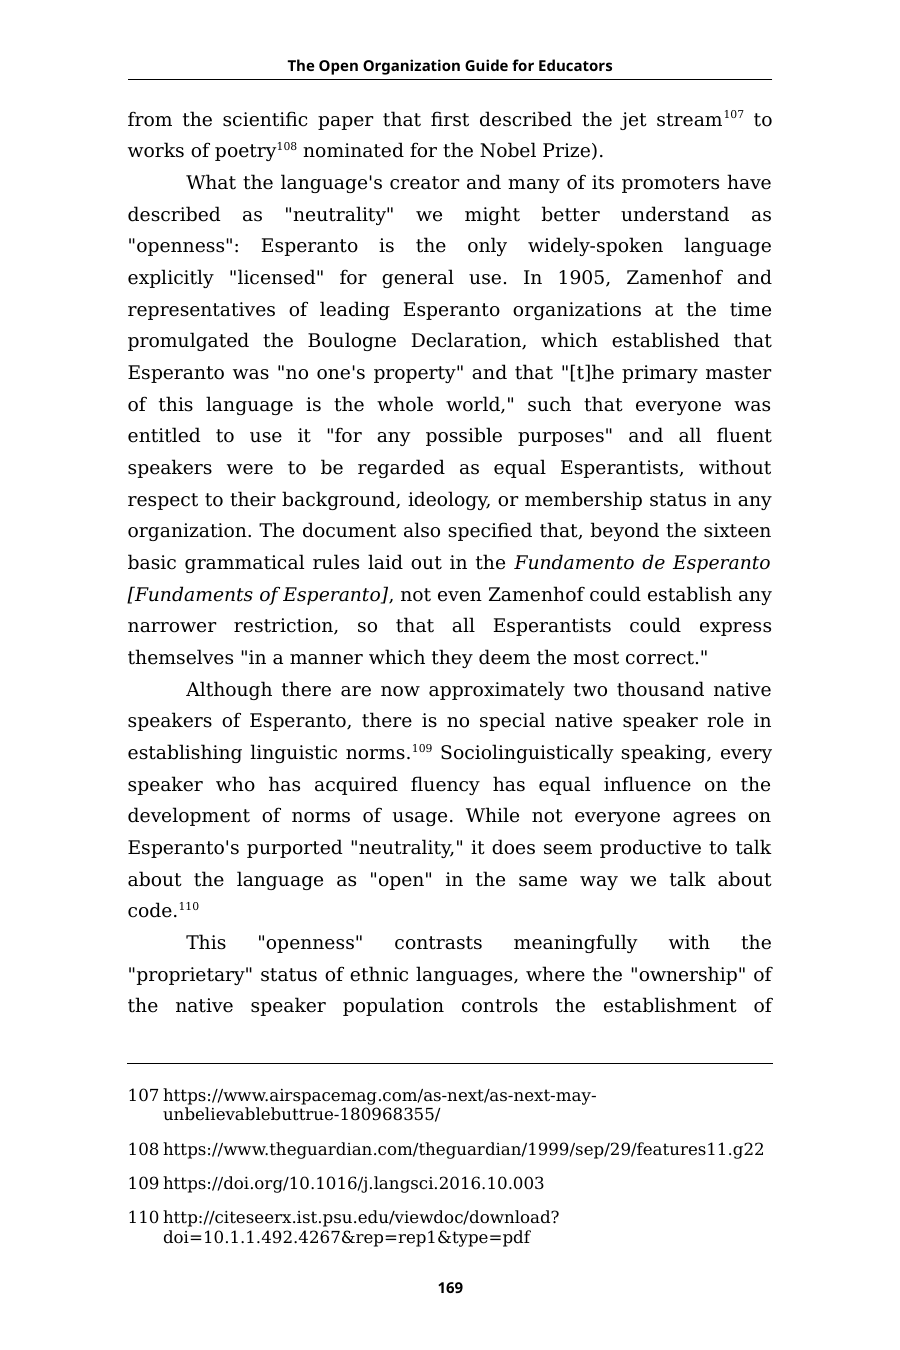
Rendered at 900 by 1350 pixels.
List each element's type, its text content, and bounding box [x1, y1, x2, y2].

text from the scientific paper that first described the jet stream to works of poetry nominated for the Nobel Prize). [127, 109, 772, 162]
text Although there are now approximately two thousand native speakers of Esperanto, there is no special native speaker role in establishing linguistic norms. Sociolinguistically speaking, every speaker who has acquired fluency has equal influence on the development of norms of usage. While not everyone agrees on Esperanto's purported "neutrality," it does seem productive to talk about the language as "open" in the same way we talk about code. [127, 679, 772, 922]
text What the language's creator and many of its promoters have described as "neutrality" we might better understand as "openness": Esperanto is the only widely-spoken language explicitly "licensed" for general use. In 1905, Zamenhof and representatives of leading Esperanto organizations at the time promulgated the Boulogne Declaration, which established that Esperanto was "no one's property" and that "[t]he primary master of this language is the whole world," such that everyone was entitled to use it "for any possible purposes" and all fluent speakers were to be regarded as equal Esperantists, without respect to their background, ideology, or membership status in any organization. The document also specified that, beyond the sixteen basic grammatical rules laid out in the Fundamento de Esperanto [Fundaments of Esperanto], not even Zamenhof could establish any narrower restriction, so that all Esperantists could express themselves "in a manner which they deem the most correct." [127, 172, 772, 669]
text http://citeseerx.ist.psu.edu/viewdoc/download?doi=10.1.1.492.4267&rep=rep1&type=pdf [127, 1208, 772, 1247]
text https://www.airspacemag.com/as-next/as-next-may-unbelievablebuttrue-180968355/ [127, 1086, 772, 1124]
text https://www.theguardian.com/theguardian/1999/sep/29/features11.g22 [127, 1139, 772, 1159]
text https://doi.org/10.1016/j.langsci.2016.10.003 [127, 1174, 772, 1193]
text This "openness" contrasts meaningfully with the "proprietary" status of ethnic languages, where the "ownership" of the native speaker population controls the establishment of [127, 932, 772, 1017]
